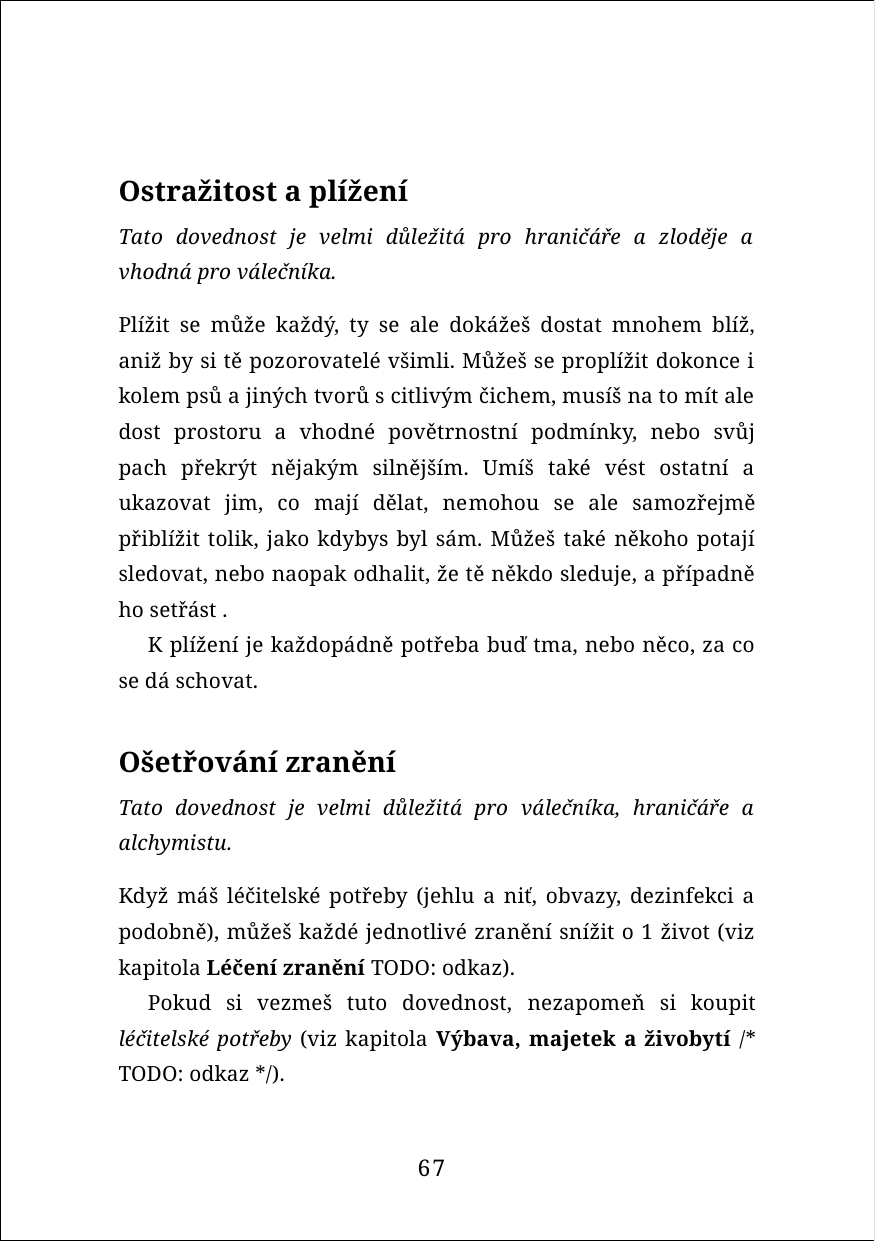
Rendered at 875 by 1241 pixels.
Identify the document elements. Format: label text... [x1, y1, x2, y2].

subtitle Ošetřování zranění [118, 743, 756, 781]
text Plížit se může každý, ty se ale dokážeš dostat mnohem blíž, aniž by si tě pozorovatelé všimli. Můžeš se proplížit dokonce i kolem psů a jiných tvorů s citlivým čichem, musíš na to mít ale dost prostoru a vhodné povětrnostní podmínky, nebo svůj pach překrýt nějakým silnějším. Umíš také vést ostatní a ukazovat jim, co mají dělat, nemohou se ale samozřejmě přiblížit tolik, jako kdybys byl sám. Můžeš také někoho potají sledovat, nebo naopak odhalit, že tě někdo sleduje, a případně ho setřást . K plížení je každopádně potřeba buď tma, nebo něco, za co se dá schovat. [118, 311, 756, 694]
text Tato dovednost je velmi důležitá pro válečníka, hraničáře a alchymistu. [118, 793, 756, 857]
text Když máš léčitelské potřeby (jehlu a niť, obvazy, dezinfekci a podobně), můžeš každé jednotlivé zranění snížit o 1 život (viz kapitola Léčení zranění TODO: odkaz). Pokud si vezmeš tuto dovednost, nezapomeň si koupit léčitelské potřeby (viz kapitola Výbava, majetek a živobytí /* TODO: odkaz */). [118, 882, 756, 1088]
subtitle Ostražitost a plížení [118, 172, 756, 210]
text Tato dovednost je velmi důležitá pro hraničáře a zloděje a vhodná pro válečníka. [118, 222, 756, 286]
